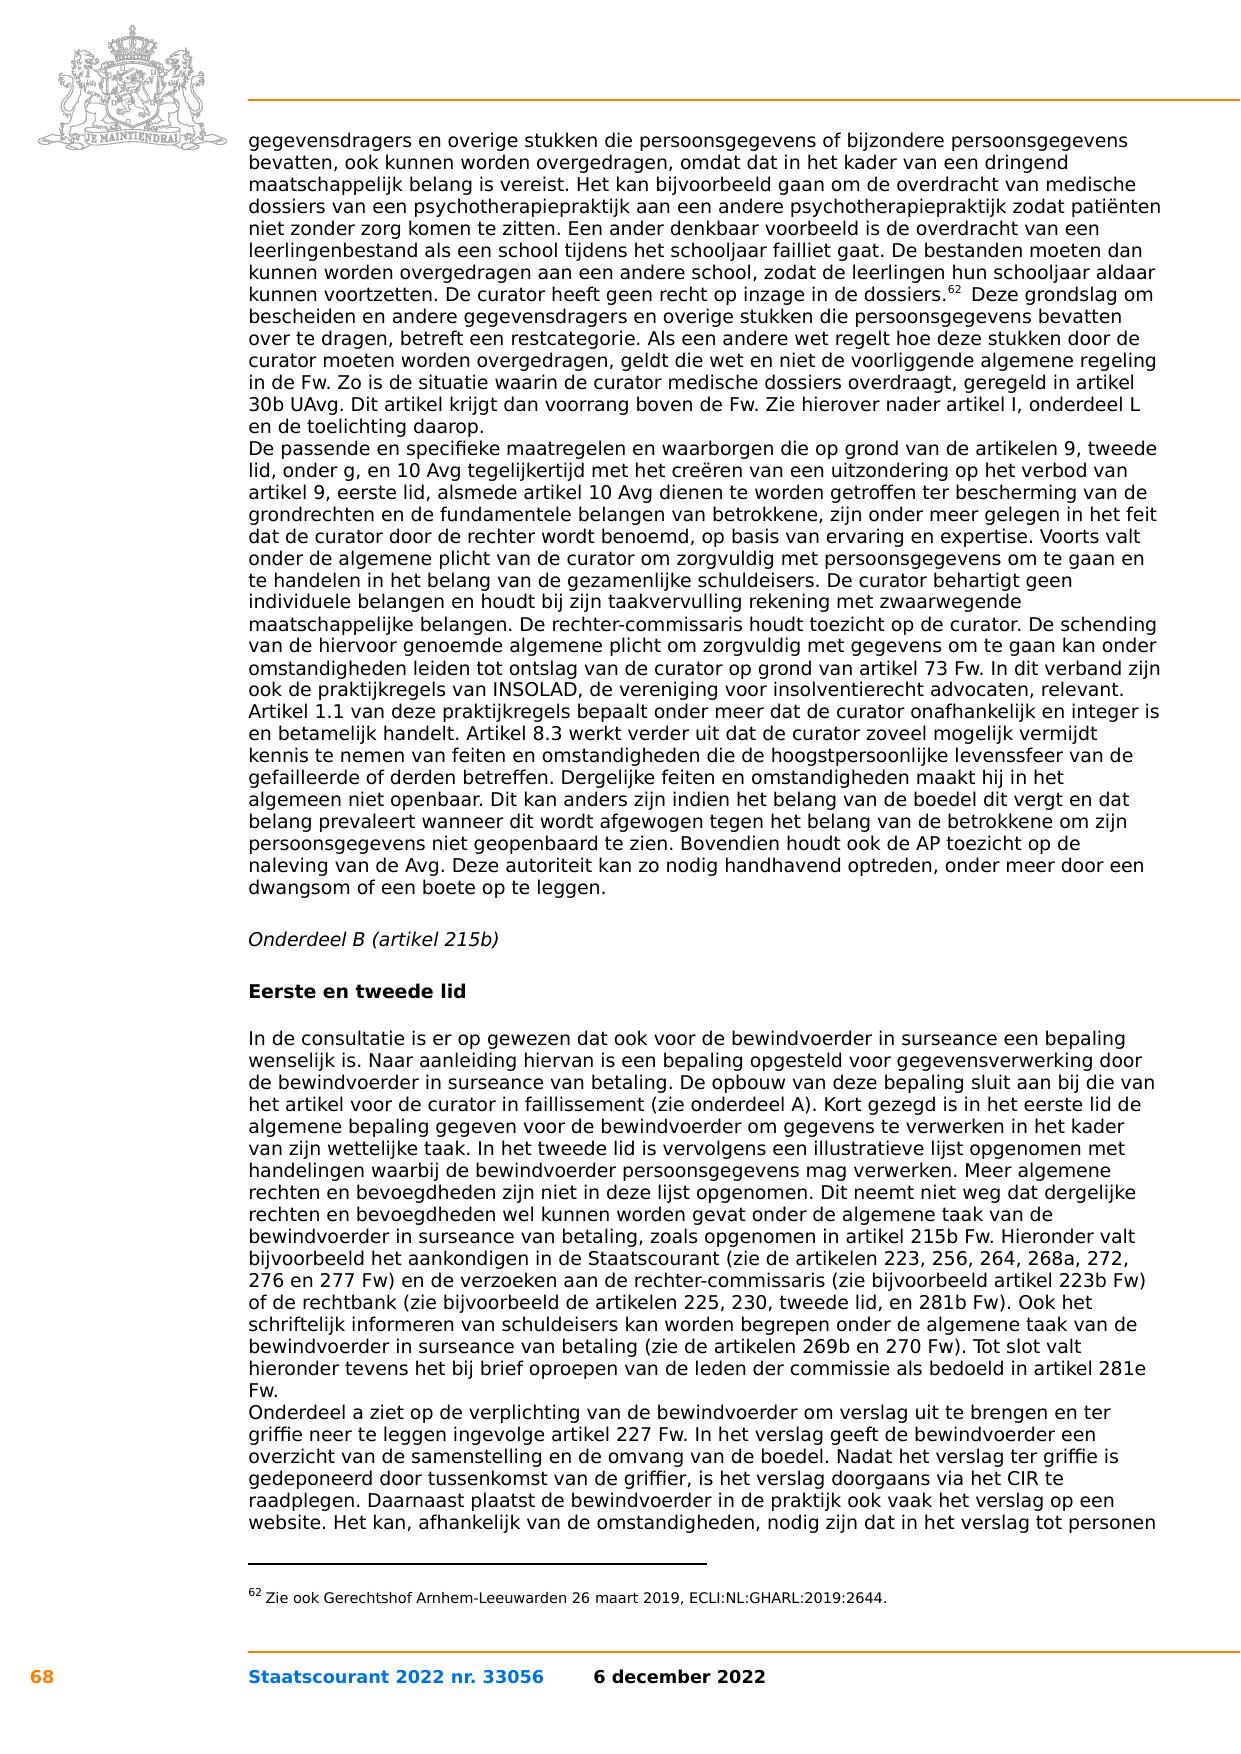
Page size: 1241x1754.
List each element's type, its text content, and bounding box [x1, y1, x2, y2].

subtitle Eerste en tweede lid [248, 981, 1163, 1003]
text gegevensdragers en overige stukken die persoonsgegevens of bijzondere persoonsgegevens bevatten, ook kunnen worden overgedragen, omdat dat in het kader van een dringend maatschappelijk belang is vereist. Het kan bijvoorbeeld gaan om de overdracht van medische dossiers van een psychotherapiepraktijk aan een andere psychotherapiepraktijk zodat patiënten niet zonder zorg komen te zitten. Een ander denkbaar voorbeeld is de overdracht van een leerlingenbestand als een school tijdens het schooljaar failliet gaat. De bestanden moeten dan kunnen worden overgedragen aan een andere school, zodat de leerlingen hun schooljaar aldaar kunnen voortzetten. De curator heeft geen recht op inzage in de dossiers. Deze grondslag om bescheiden en andere gegevensdragers en overige stukken die persoonsgegevens bevatten over te dragen, betreft een restcategorie. Als een andere wet regelt hoe deze stukken door de curator moeten worden overgedragen, geldt die wet en niet de voorliggende algemene regeling in de Fw. Zo is de situatie waarin de curator medische dossiers overdraagt, geregeld in artikel 30b UAvg. Dit artikel krijgt dan voorrang boven de Fw. Zie hierover nader artikel I, onderdeel L en de toelichting daarop. [248, 130, 1163, 438]
subtitle Onderdeel B (artikel 215b) [248, 929, 1163, 951]
text In de consultatie is er op gewezen dat ook voor de bewindvoerder in surseance een bepaling wenselijk is. Naar aanleiding hiervan is een bepaling opgesteld voor gegevensverwerking door de bewindvoerder in surseance van betaling. De opbouw van deze bepaling sluit aan bij die van het artikel voor de curator in faillissement (zie onderdeel A). Kort gezegd is in het eerste lid de algemene bepaling gegeven voor de bewindvoerder om gegevens te verwerken in het kader van zijn wettelijke taak. In het tweede lid is vervolgens een illustratieve lijst opgenomen met handelingen waarbij de bewindvoerder persoonsgegevens mag verwerken. Meer algemene rechten en bevoegdheden zijn niet in deze lijst opgenomen. Dit neemt niet weg dat dergelijke rechten en bevoegdheden wel kunnen worden gevat onder de algemene taak van de bewindvoerder in surseance van betaling, zoals opgenomen in artikel 215b Fw. Hieronder valt bijvoorbeeld het aankondigen in de Staatscourant (zie de artikelen 223, 256, 264, 268a, 272, 276 en 277 Fw) en de verzoeken aan de rechter-commissaris (zie bijvoorbeeld artikel 223b Fw) of de rechtbank (zie bijvoorbeeld de artikelen 225, 230, tweede lid, en 281b Fw). Ook het schriftelijk informeren van schuldeisers kan worden begrepen onder de algemene taak van de bewindvoerder in surseance van betaling (zie de artikelen 269b en 270 Fw). Tot slot valt hieronder tevens het bij brief oproepen van de leden der commissie als bedoeld in artikel 281e Fw. [248, 1028, 1163, 1402]
text De passende en specifieke maatregelen en waarborgen die op grond van de artikelen 9, tweede lid, onder g, en 10 Avg tegelijkertijd met het creëren van een uitzondering op het verbod van artikel 9, eerste lid, alsmede artikel 10 Avg dienen te worden getroffen ter bescherming van de grondrechten en de fundamentele belangen van betrokkene, zijn onder meer gelegen in het feit dat de curator door de rechter wordt benoemd, op basis van ervaring en expertise. Voorts valt onder de algemene plicht van de curator om zorgvuldig met persoonsgegevens om te gaan en te handelen in het belang van de gezamenlijke schuldeisers. De curator behartigt geen individuele belangen en houdt bij zijn taakvervulling rekening met zwaarwegende maatschappelijke belangen. De rechter-commissaris houdt toezicht op de curator. De schending van de hiervoor genoemde algemene plicht om zorgvuldig met gegevens om te gaan kan onder omstandigheden leiden tot ontslag van de curator op grond van artikel 73 Fw. In dit verband zijn ook de praktijkregels van INSOLAD, de vereniging voor insolventierecht advocaten, relevant. Artikel 1.1 van deze praktijkregels bepaalt onder meer dat de curator onafhankelijk en integer is en betamelijk handelt. Artikel 8.3 werkt verder uit dat de curator zoveel mogelijk vermijdt kennis te nemen van feiten en omstandigheden die de hoogstpersoonlijke levenssfeer van de gefailleerde of derden betreffen. Dergelijke feiten en omstandigheden maakt hij in het algemeen niet openbaar. Dit kan anders zijn indien het belang van de boedel dit vergt en dat belang prevaleert wanneer dit wordt afgewogen tegen het belang van de betrokkene om zijn persoonsgegevens niet geopenbaard te zien. Bovendien houdt ook de AP toezicht op de naleving van de Avg. Deze autoriteit kan zo nodig handhavend optreden, onder meer door een dwangsom of een boete op te leggen. [248, 438, 1163, 899]
text Zie ook Gerechtshof Arnhem-Leeuwarden 26 maart 2019, ECLI:NL:GHARL:2019:2644. [248, 1586, 1163, 1608]
picture [38, 25, 227, 150]
text Onderdeel a ziet op de verplichting van de bewindvoerder om verslag uit te brengen en ter griffie neer te leggen ingevolge artikel 227 Fw. In het verslag geeft de bewindvoerder een overzicht van de samenstelling en de omvang van de boedel. Nadat het verslag ter griffie is gedeponeerd door tussenkomst van de griffier, is het verslag doorgaans via het CIR te raadplegen. Daarnaast plaatst de bewindvoerder in de praktijk ook vaak het verslag op een website. Het kan, afhankelijk van de omstandigheden, nodig zijn dat in het verslag tot personen [248, 1402, 1163, 1534]
